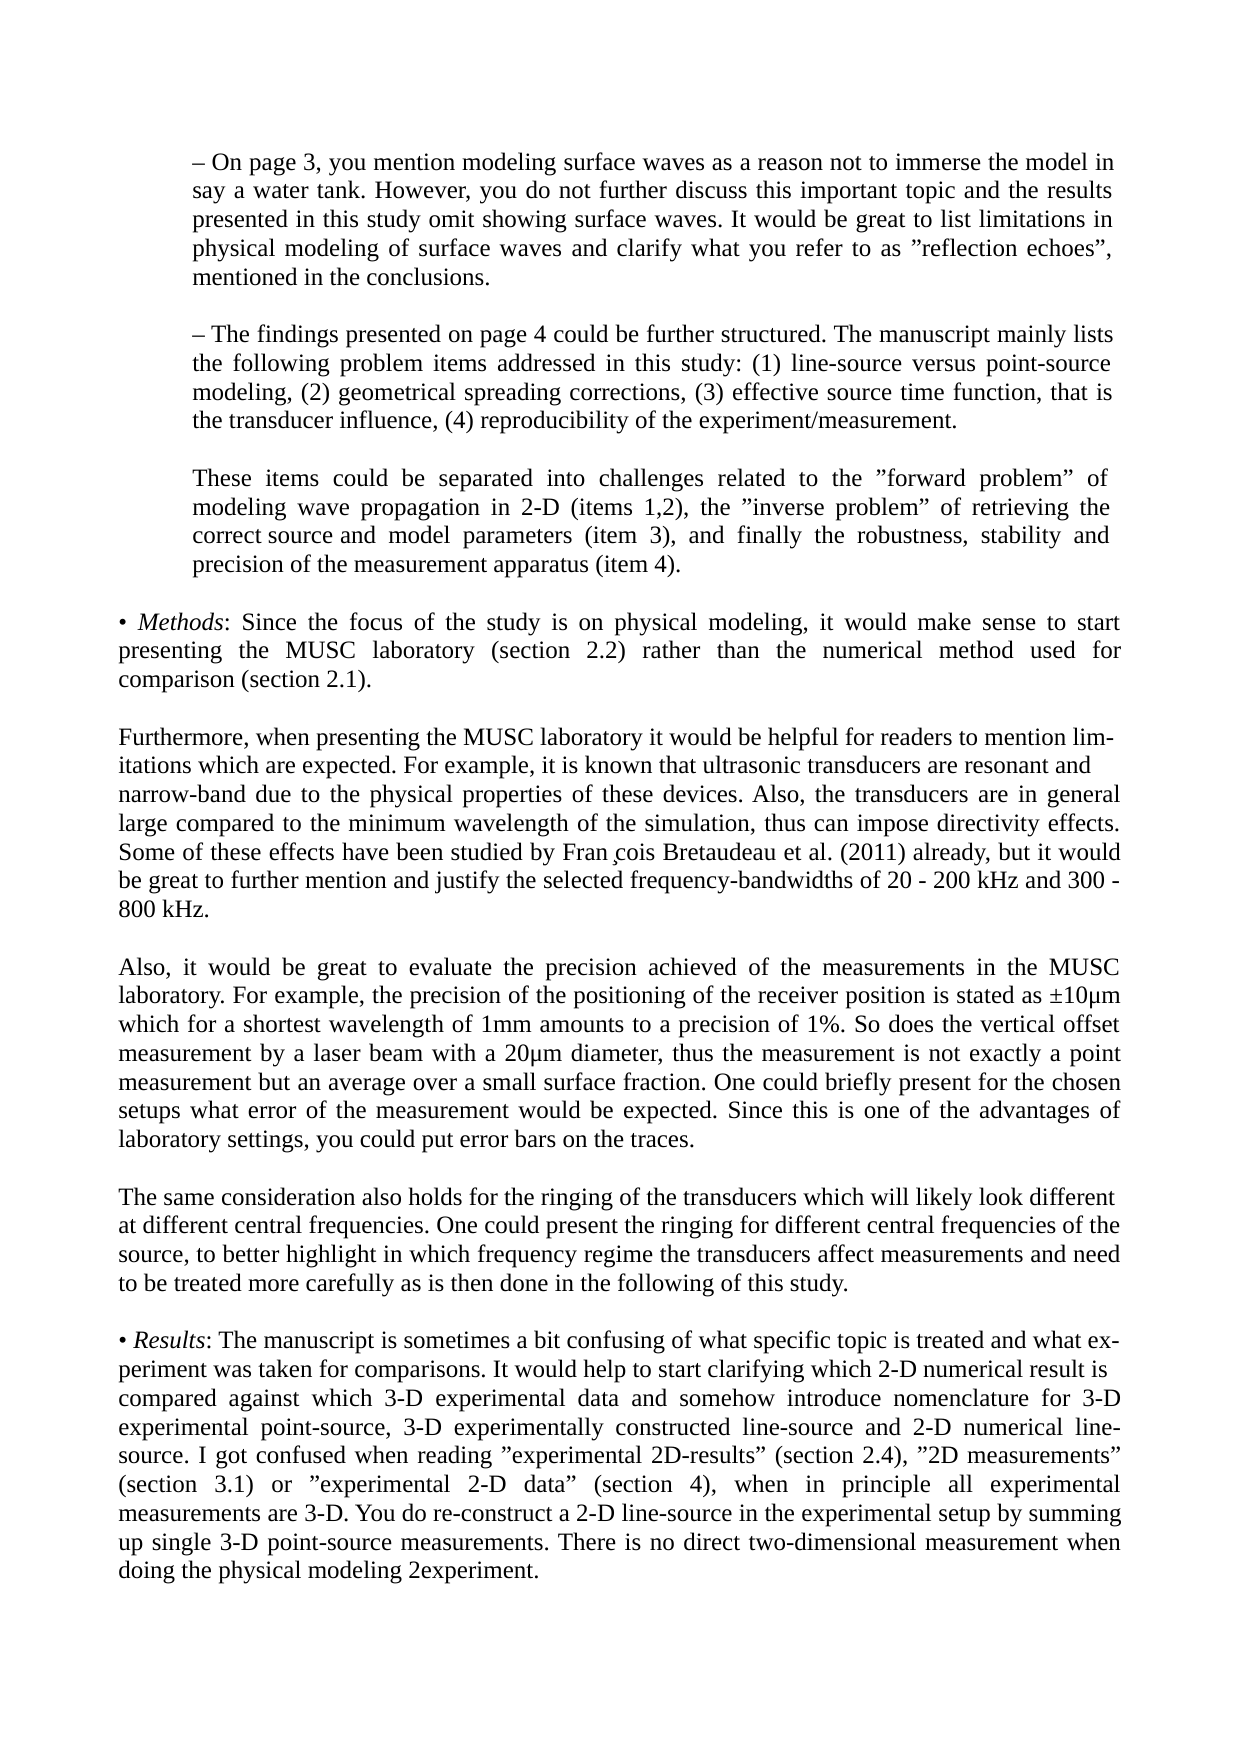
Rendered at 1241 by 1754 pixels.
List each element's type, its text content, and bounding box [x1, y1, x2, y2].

text – The findings presented on page 4 could be further structured. The manuscript mainly lists the following problem items addressed in this study: (1) line-source versus point-source modeling, (2) geometrical spreading corrections, (3) effective source time function, that is the transducer influence, (4) reproducibility of the experiment/measurement. [118, 319, 1122, 434]
text Also, it would be great to evaluate the precision achieved of the measurements in the MUSC laboratory. For example, the precision of the positioning of the receiver position is stated as ±10μm which for a shortest wavelength of 1mm amounts to a precision of 1%. So does the vertical offset measurement by a laser beam with a 20μm diameter, thus the measurement is not exactly a point measurement but an average over a small surface fraction. One could briefly present for the chosen setups what error of the measurement would be expected. Since this is one of the advantages of laboratory settings, you could put error bars on the traces. [118, 952, 1122, 1153]
text • Results: The manuscript is sometimes a bit confusing of what specific topic is treated and what ex- [118, 1326, 1122, 1354]
text periment was taken for comparisons. It would help to start clarifying which 2-D numerical result is [118, 1354, 1122, 1383]
text itations which are expected. For example, it is known that ultrasonic transducers are resonant and [118, 751, 1122, 779]
text compared against which 3-D experimental data and somehow introduce nomenclature for 3-D experimental point-source, 3-D experimentally constructed line-source and 2-D numerical line-source. I got confused when reading ”experimental 2D-results” (section 2.4), ”2D measurements” (section 3.1) or ”experimental 2-D data” (section 4), when in principle all experimental measurements are 3-D. You do re-construct a 2-D line-source in the experimental setup by summing up single 3-D point-source measurements. There is no direct two-dimensional measurement when doing the physical modeling 2experiment. [118, 1383, 1122, 1584]
text at different central frequencies. One could present the ringing for different central frequencies of the [118, 1211, 1122, 1239]
text – On page 3, you mention modeling surface waves as a reason not to immerse the model in say a water tank. However, you do not further discuss this important topic and the results presented in this study omit showing surface waves. It would be great to list limitations in physical modeling of surface waves and clarify what you refer to as ”reflection echoes”, mentioned in the conclusions. [118, 147, 1122, 291]
text These items could be separated into challenges related to the ”forward problem” of modeling wave propagation in 2-D (items 1,2), the ”inverse problem” of retrieving the correct source and model parameters (item 3), and finally the robustness, stability and precision of the measurement apparatus (item 4). [118, 463, 1122, 578]
text The same consideration also holds for the ringing of the transducers which will likely look different [118, 1182, 1122, 1211]
text Furthermore, when presenting the MUSC laboratory it would be helpful for readers to mention lim- [118, 722, 1122, 751]
text source, to better highlight in which frequency regime the transducers affect measurements and need to be treated more carefully as is then done in the following of this study. [118, 1239, 1122, 1297]
text narrow-band due to the physical properties of these devices. Also, the transducers are in general large compared to the minimum wavelength of the simulation, thus can impose directivity effects. Some of these effects have been studied by Fran ̧cois Bretaudeau et al. (2011) already, but it would be great to further mention and justify the selected frequency-bandwidths of 20 - 200 kHz and 300 - 800 kHz. [118, 779, 1122, 923]
text • Methods: Since the focus of the study is on physical modeling, it would make sense to start presenting the MUSC laboratory (section 2.2) rather than the numerical method used for comparison (section 2.1). [118, 607, 1122, 693]
